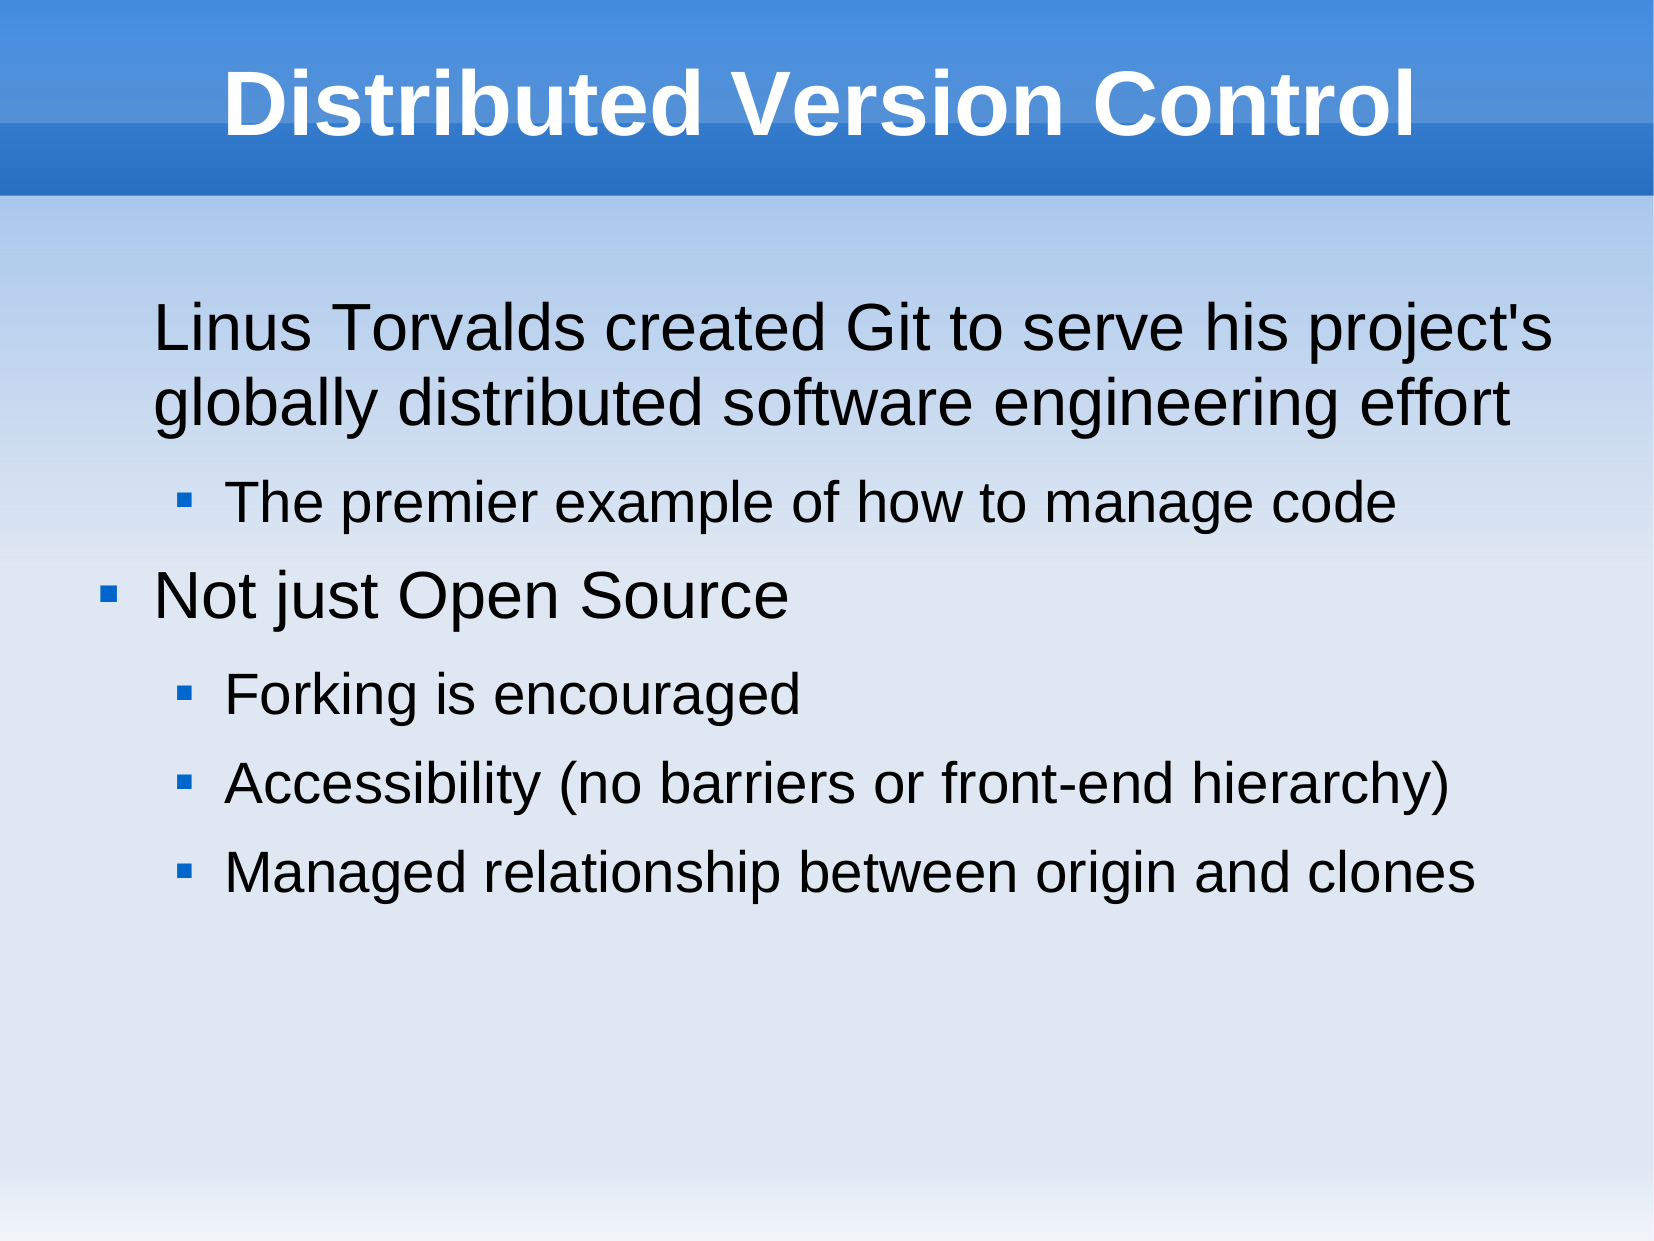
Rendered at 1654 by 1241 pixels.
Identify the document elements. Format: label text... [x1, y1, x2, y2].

picture [0, 0, 1654, 1241]
title Distributed Version Control [76, 7, 1565, 200]
list Linus Torvalds created Git to serve his project's globally distributed software engineering effort The premier example of how to manage code Not just Open Source Forking is encouraged Accessibility (no barriers or front-end hierarchy) Managed relationship between origin and clones [82, 290, 1571, 1094]
